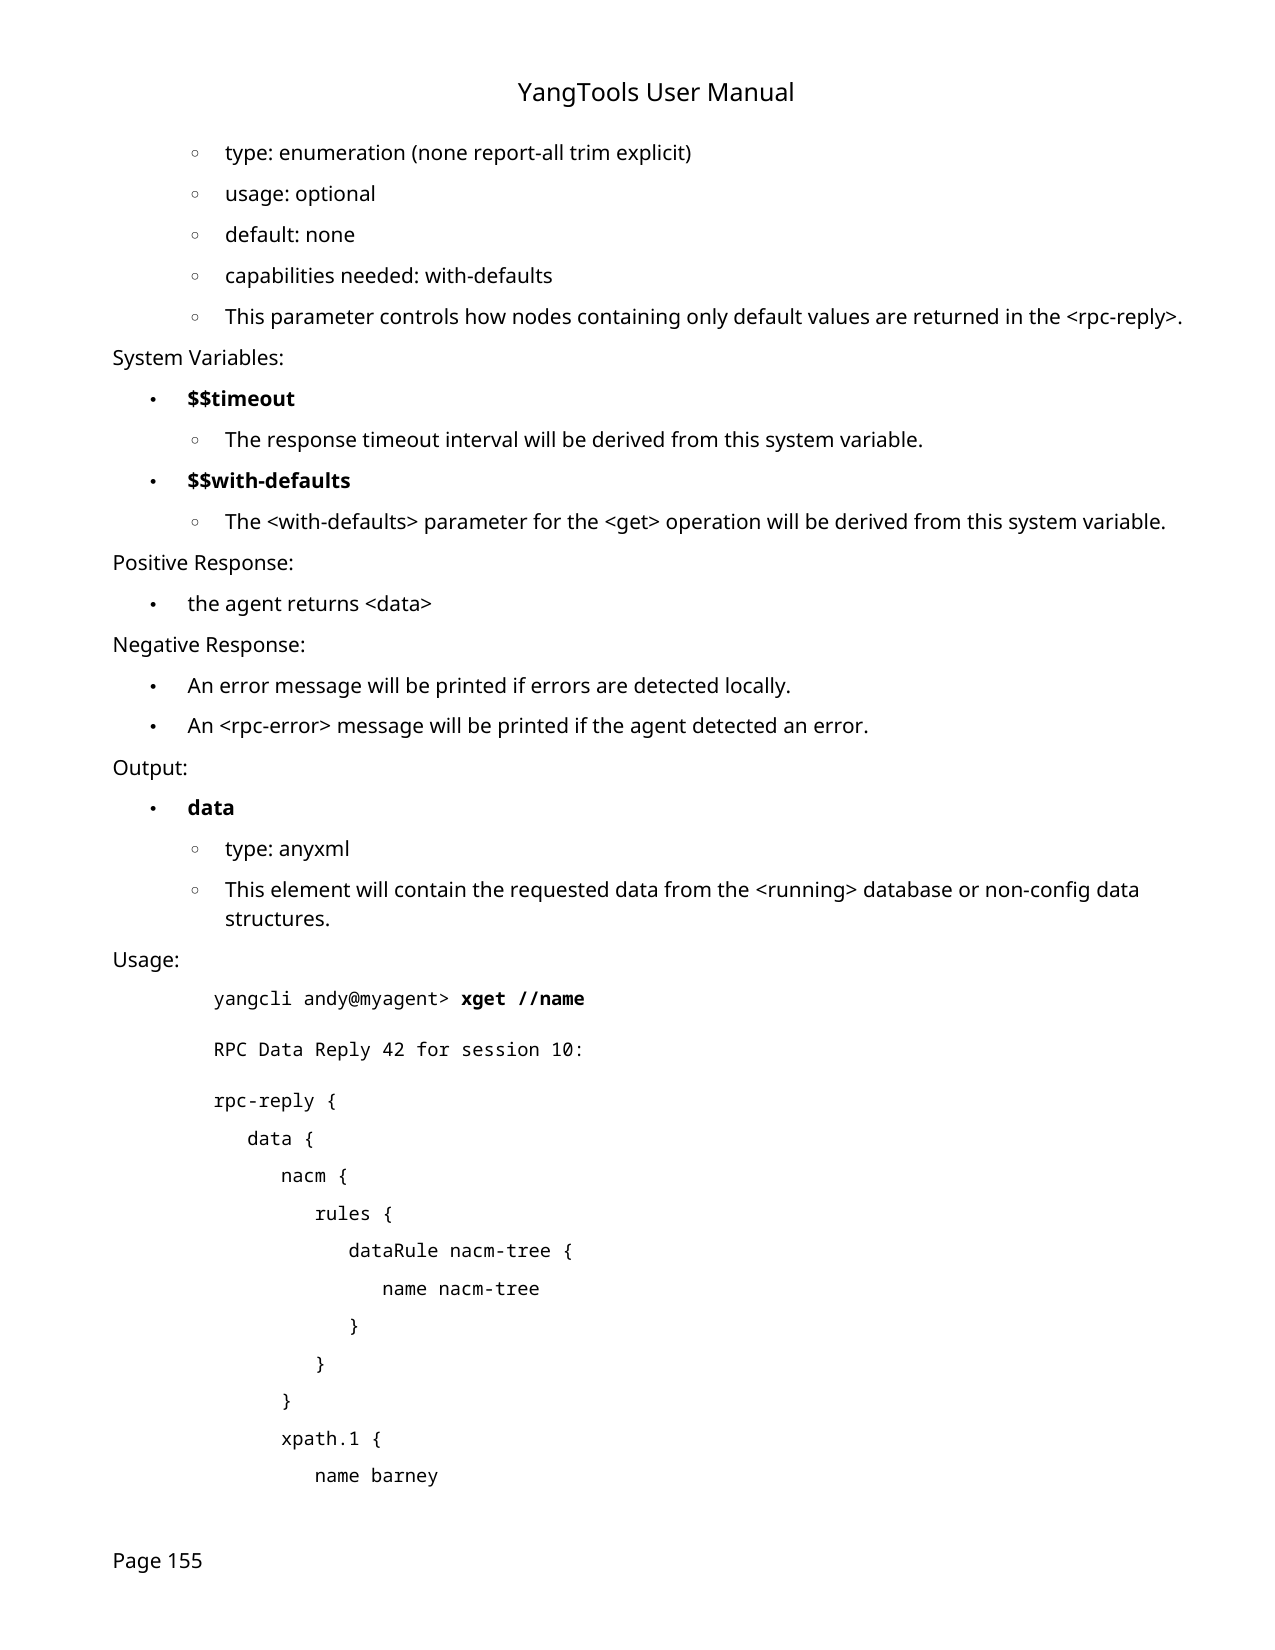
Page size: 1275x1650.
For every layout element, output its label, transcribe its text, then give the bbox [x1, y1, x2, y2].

list An <rpc-error> message will be printed if the agent detected an error. [150, 712, 1200, 740]
text } [139, 1350, 1200, 1376]
list usage: optional [187, 179, 1200, 208]
text xpath.1 { [139, 1425, 1200, 1451]
list $$timeout [150, 384, 1200, 413]
text } [139, 1388, 1200, 1413]
list The response timeout interval will be derived from this system variable. [187, 425, 1200, 453]
text Positive Response: [112, 548, 1200, 576]
list capabilities needed: with-defaults [187, 261, 1200, 290]
text dataRule nacm-tree { [139, 1238, 1200, 1263]
list This element will contain the requested data from the <running> database or non-config data structures. [187, 875, 1200, 932]
list type: enumeration (none report-all trim explicit) [187, 138, 1200, 167]
text yangcli andy@myagent> xget //name RPC Data Reply 42 for session 10: rpc-reply { [139, 986, 1200, 1113]
list The <with-defaults> parameter for the <get> operation will be derived from this system variable. [187, 507, 1200, 535]
list An error message will be printed if errors are detected locally. [150, 671, 1200, 699]
list data [150, 793, 1200, 822]
text data { [139, 1125, 1200, 1151]
text nacm { [139, 1163, 1200, 1188]
list type: anyxml [187, 834, 1200, 863]
list $$with-defaults [150, 466, 1200, 494]
text name nacm-tree [139, 1275, 1200, 1301]
text System Variables: [112, 343, 1200, 372]
text rules { [139, 1200, 1200, 1226]
text Output: [112, 753, 1200, 781]
text Usage: [112, 945, 1200, 973]
text } [139, 1313, 1200, 1338]
list default: none [187, 220, 1200, 249]
list This parameter controls how nodes containing only default values are returned in the <rpc-reply>. [187, 302, 1200, 331]
list the agent returns <data> [150, 589, 1200, 617]
text Negative Response: [112, 630, 1200, 658]
text name barney [139, 1463, 1200, 1488]
